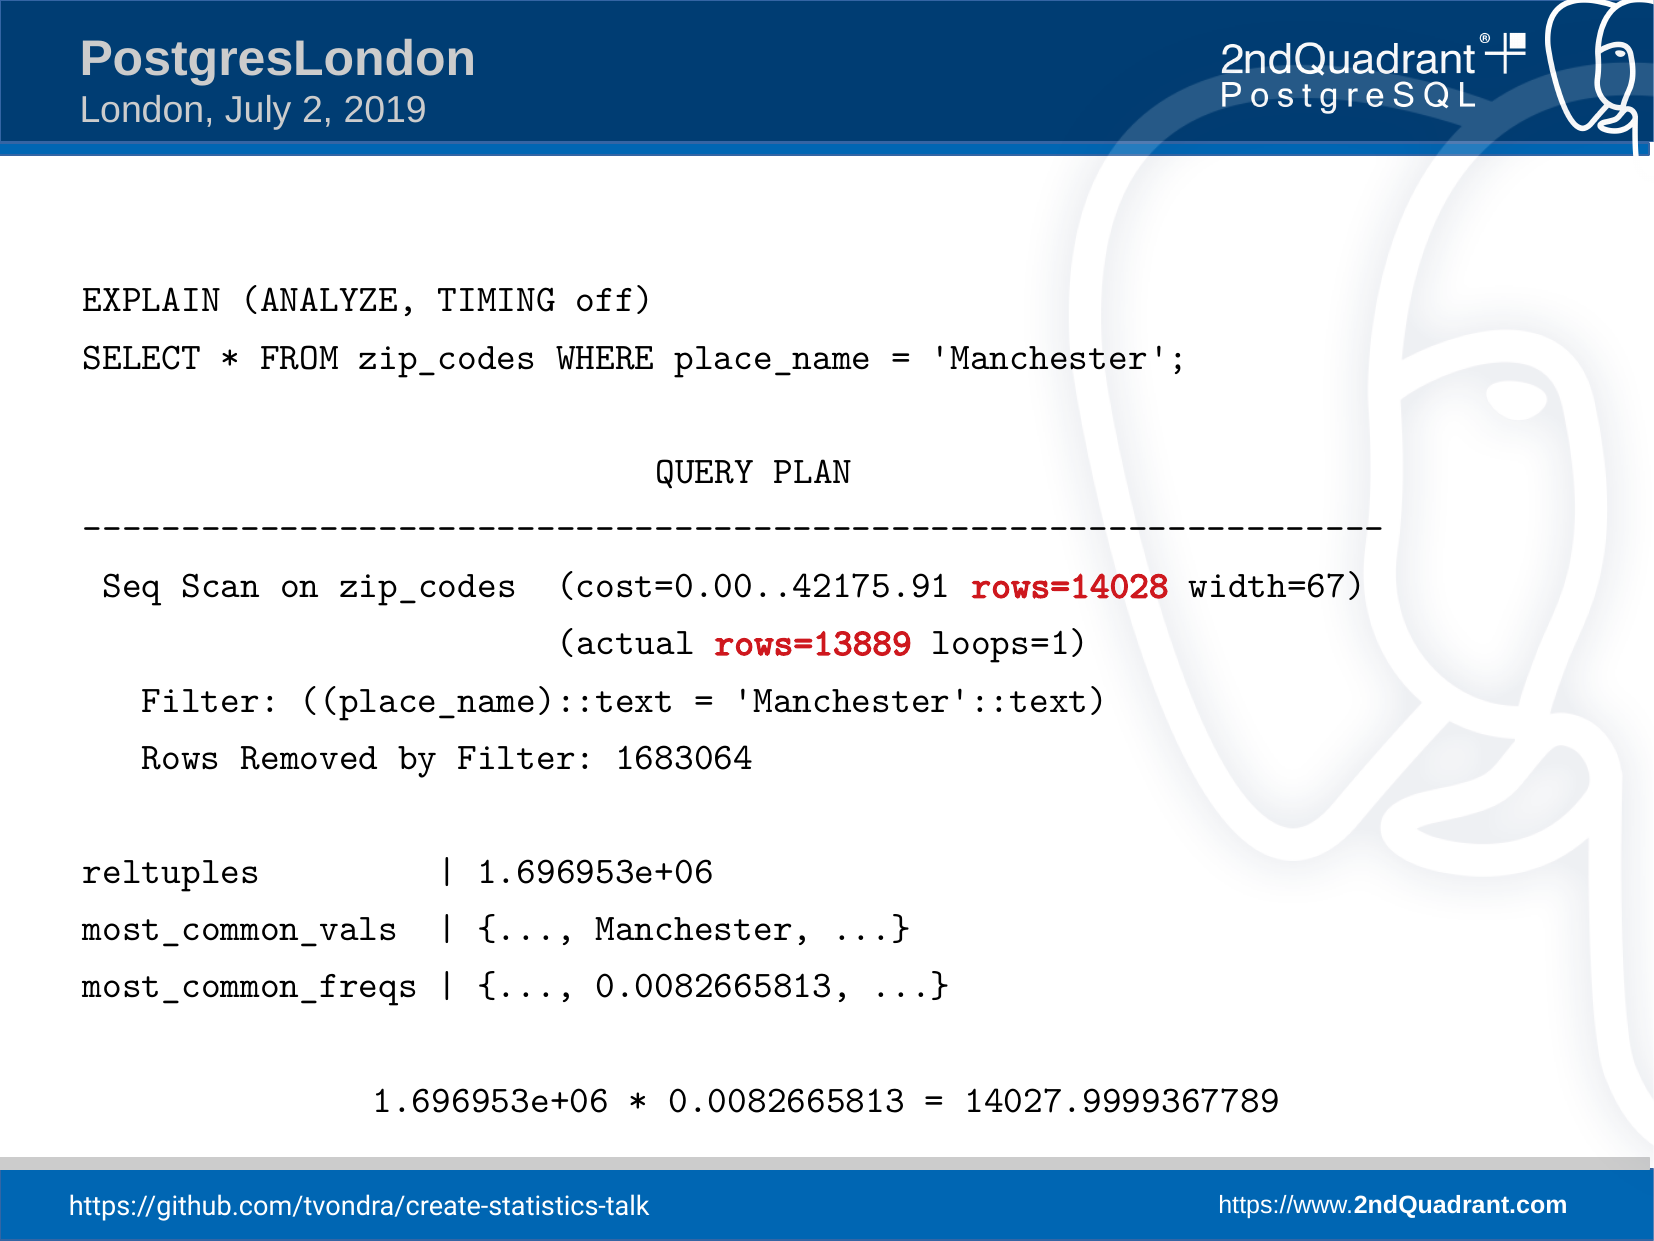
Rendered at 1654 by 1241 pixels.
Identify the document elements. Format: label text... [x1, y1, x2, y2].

picture [738, 986, 748, 995]
picture [718, 986, 728, 995]
picture [777, 986, 788, 995]
picture [658, 986, 669, 995]
picture [632, 0, 1654, 1241]
picture [678, 986, 689, 995]
picture [638, 986, 649, 995]
list EXPLAIN (ANALYZE, TIMING off) SELECT * FROM zip_codes WHERE place_name = 'Manchester'; QUERY PLAN ------------------------------------------------------------------ Seq Scan on zip_codes (cost=0.00..42175.91 rows=14028 width=67) (actual rows=13889 loops=1) Filter: ((place_name)::text = 'Manchester'::text) Rows Removed by Filter: 1683064 reltuples | 1.696953e+06 most_common_vals | {..., Manchester, ...} most_common_freqs | {..., 0.0082665813, ...} 1.696953e+06 * 0.0082665813 = 14027.9999367789 [82, 266, 1571, 986]
